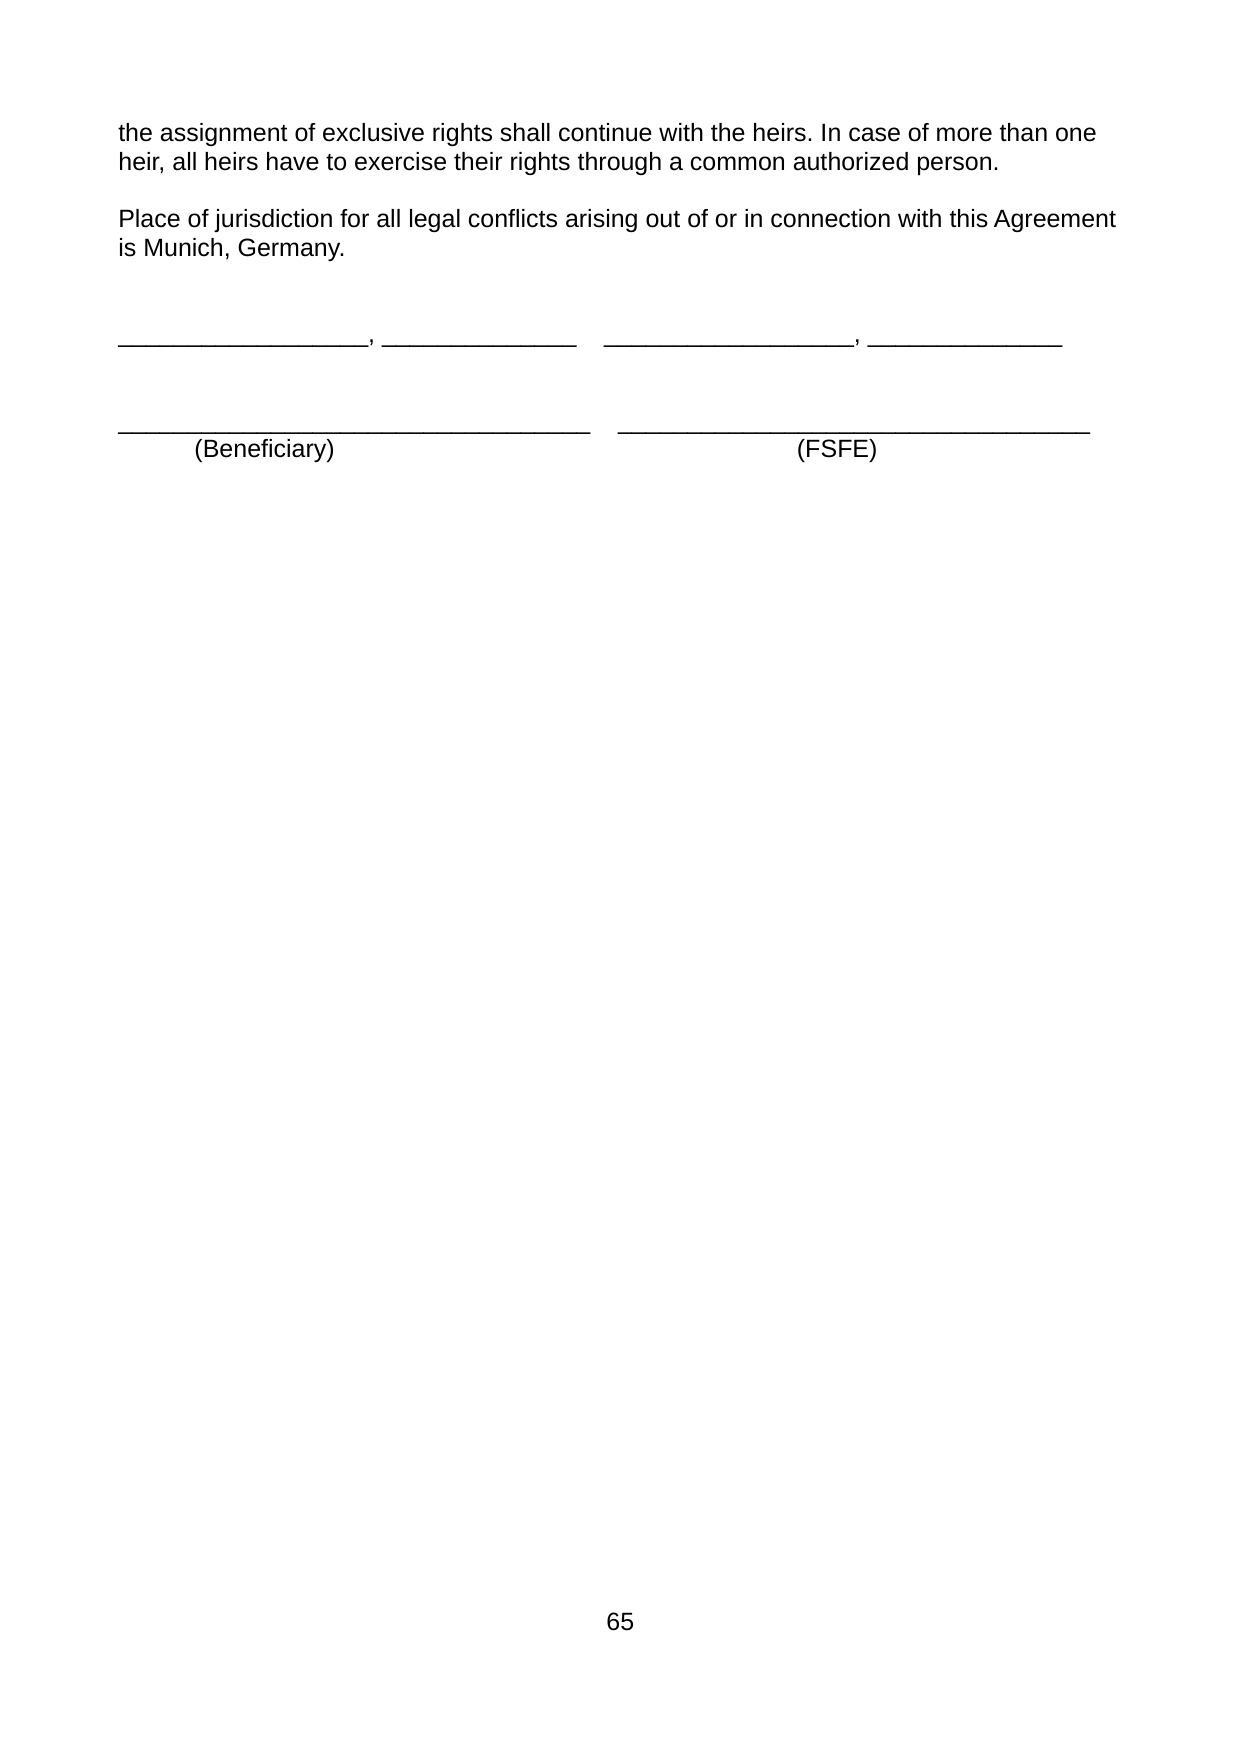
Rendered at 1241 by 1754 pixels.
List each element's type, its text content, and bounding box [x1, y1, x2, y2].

text __________________________________ __________________________________ [118, 406, 1122, 434]
text Place of jurisdiction for all legal conflicts arising out of or in connection with this Agreement is Munich, Germany. [118, 204, 1122, 262]
text (Beneficiary) (FSFE) [118, 434, 1122, 463]
text the assignment of exclusive rights shall continue with the heirs. In case of more than one heir, all heirs have to exercise their rights through a common authorized person. [118, 118, 1122, 176]
text __________________, ______________ __________________, ______________ [118, 319, 1122, 348]
